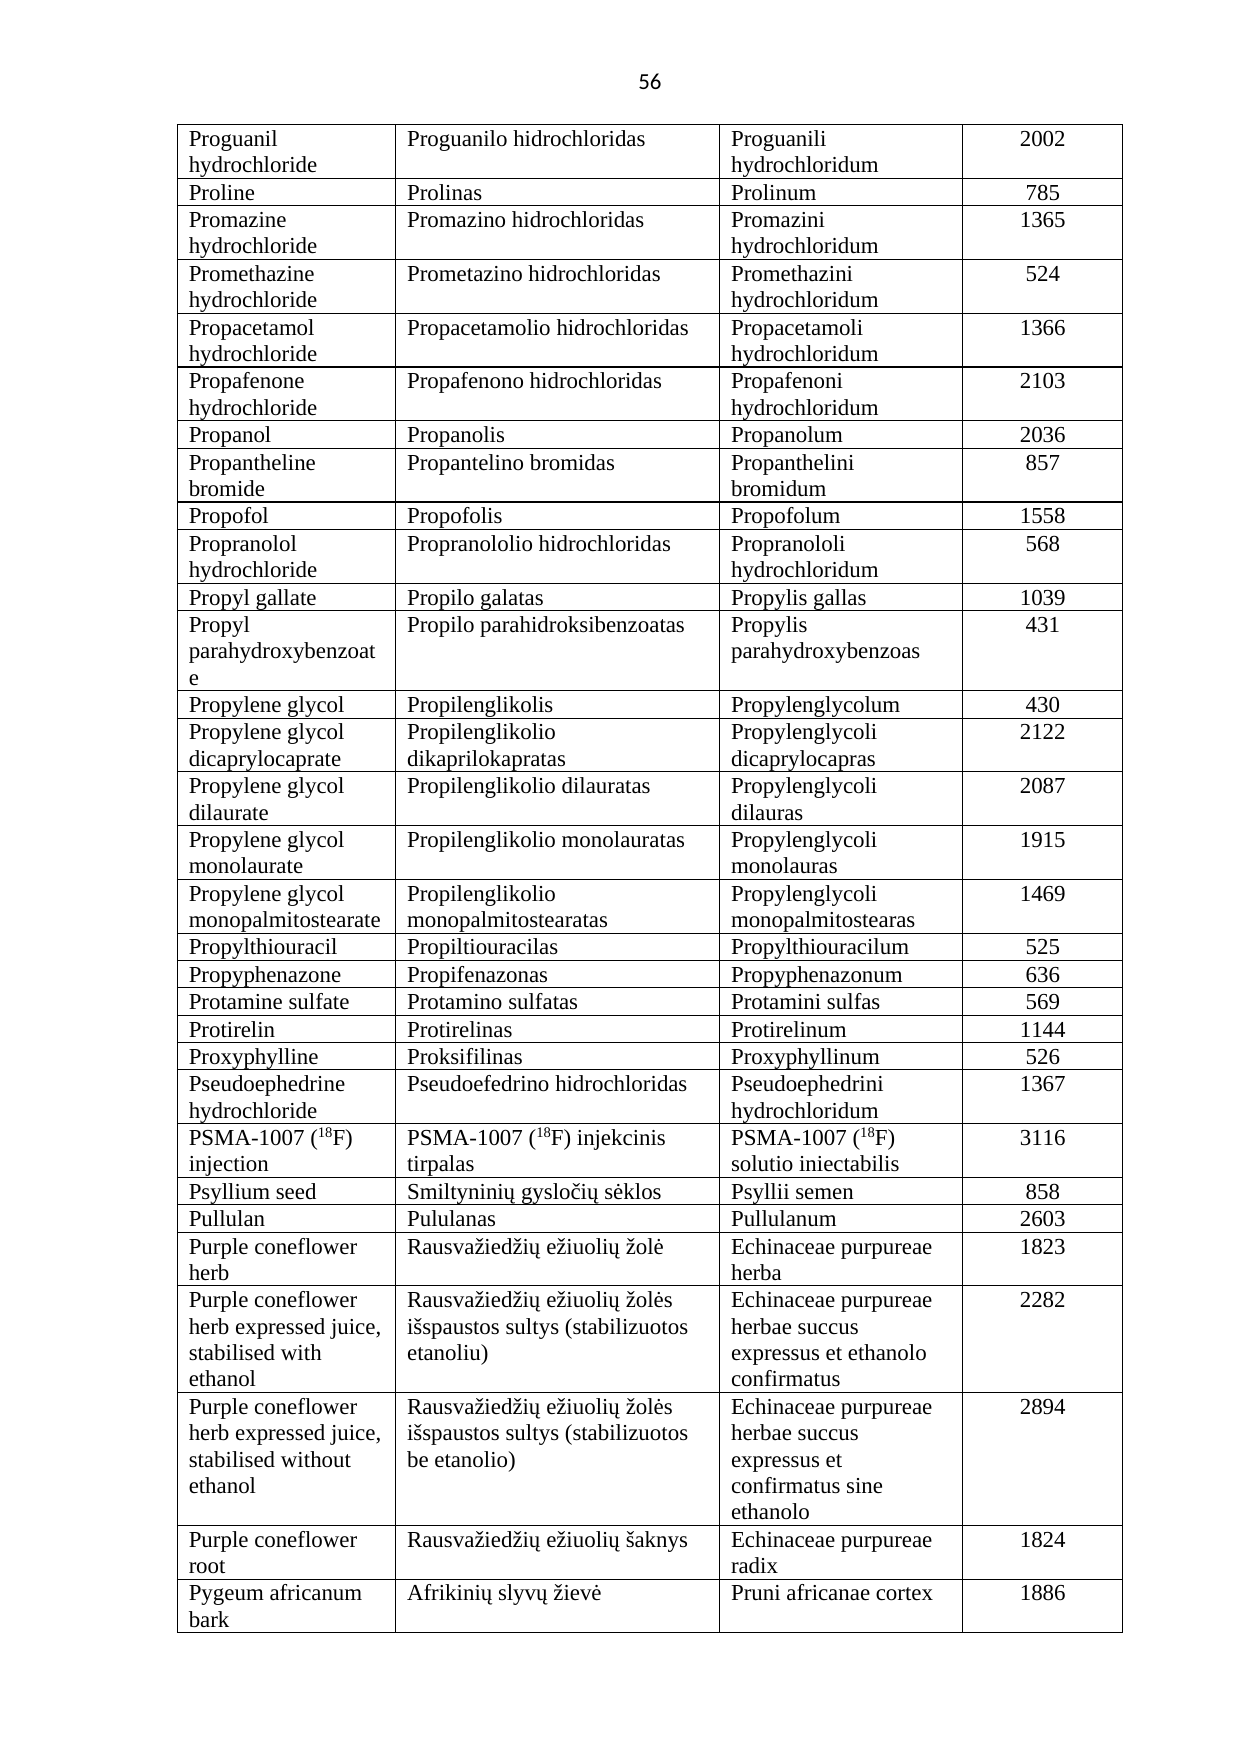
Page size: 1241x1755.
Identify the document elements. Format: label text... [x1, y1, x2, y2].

table_cell PSMA-1007 (18F) solutio iniectabilis [720, 1124, 962, 1177]
table_cell 2122 [963, 719, 1122, 771]
table_cell Rausvažiedžių ežiuolių šaknys [396, 1526, 719, 1578]
table_cell 2002 [963, 125, 1122, 178]
table_cell 857 [963, 449, 1122, 501]
table_cell Promethazine hydrochloride [178, 260, 395, 313]
table_cell 1366 [963, 314, 1122, 366]
table_cell Propafenoni hydrochloridum [720, 368, 962, 420]
table_cell Propylene glycol monolaurate [178, 826, 395, 879]
table_cell Pygeum africanum bark [178, 1580, 395, 1632]
table_cell Propylenglycoli monopalmitostearas [720, 880, 962, 932]
table_cell Psyllium seed [178, 1178, 395, 1204]
table_cell 1824 [963, 1526, 1122, 1578]
table_cell Propylene glycol dilaurate [178, 772, 395, 825]
table_cell Propilo parahidroksibenzoatas [396, 611, 719, 690]
table_cell 2282 [963, 1286, 1122, 1392]
table_cell Propofolis [396, 503, 719, 529]
table_cell 2603 [963, 1205, 1122, 1232]
table_cell 858 [963, 1178, 1122, 1204]
table_cell 1365 [963, 206, 1122, 259]
table_cell Promazine hydrochloride [178, 206, 395, 259]
table_cell Echinaceae purpureae herbae succus expressus et confirmatus sine ethanolo [720, 1393, 962, 1525]
table_cell Propylenglycoli dilauras [720, 772, 962, 825]
table_cell Promazino hidrochloridas [396, 206, 719, 259]
table_cell 1558 [963, 503, 1122, 529]
table_cell Propylis gallas [720, 584, 962, 610]
table_cell 1915 [963, 826, 1122, 879]
table_cell Pullulan [178, 1205, 395, 1232]
table_cell Proguanil hydrochloride [178, 125, 395, 178]
table_cell Protamino sulfatas [396, 988, 719, 1014]
table_cell Prolinas [396, 179, 719, 205]
table_cell Protirelinas [396, 1016, 719, 1042]
table_cell Propilenglikolio dikaprilokapratas [396, 719, 719, 771]
table_cell Pruni africanae cortex [720, 1580, 962, 1632]
table_cell Propiltiouracilas [396, 934, 719, 960]
table_cell Pululanas [396, 1205, 719, 1232]
table_cell 431 [963, 611, 1122, 690]
table_cell Propyphenazonum [720, 961, 962, 987]
table_cell Propanthelini bromidum [720, 449, 962, 501]
table_cell Propanolis [396, 421, 719, 448]
table_cell Propyphenazone [178, 961, 395, 987]
table_cell Propylthiouracilum [720, 934, 962, 960]
table_cell Pseudoephedrini hydrochloridum [720, 1070, 962, 1123]
table_cell Propacetamoli hydrochloridum [720, 314, 962, 366]
table_cell Propilo galatas [396, 584, 719, 610]
table_cell Protirelinum [720, 1016, 962, 1042]
table_cell Proguanilo hidrochloridas [396, 125, 719, 178]
table_cell Prometazino hidrochloridas [396, 260, 719, 313]
table_cell Propanol [178, 421, 395, 448]
table_cell Rausvažiedžių ežiuolių žolė [396, 1233, 719, 1285]
table_cell 1039 [963, 584, 1122, 610]
table_cell 1367 [963, 1070, 1122, 1123]
table_cell Echinaceae purpureae radix [720, 1526, 962, 1578]
table_cell Echinaceae purpureae herba [720, 1233, 962, 1285]
table_cell PSMA-1007 (18F) injection [178, 1124, 395, 1177]
table_cell Propylene glycol monopalmitostearate [178, 880, 395, 932]
table_cell 526 [963, 1043, 1122, 1069]
table_cell Propylis parahydroxybenzoas [720, 611, 962, 690]
table_cell Promazini hydrochloridum [720, 206, 962, 259]
table_cell 2087 [963, 772, 1122, 825]
table_cell Propylene glycol [178, 691, 395, 717]
table_cell Rausvažiedžių ežiuolių žolės išspaustos sultys (stabilizuotos etanoliu) [396, 1286, 719, 1392]
table_cell Propafenono hidrochloridas [396, 368, 719, 420]
table_cell Purple coneflower herb expressed juice, stabilised with ethanol [178, 1286, 395, 1392]
table_cell Purple coneflower herb expressed juice, stabilised without ethanol [178, 1393, 395, 1525]
table_cell 1823 [963, 1233, 1122, 1285]
table_cell Proxyphylline [178, 1043, 395, 1069]
table_cell 568 [963, 530, 1122, 582]
table_cell Echinaceae purpureae herbae succus expressus et ethanolo confirmatus [720, 1286, 962, 1392]
table_cell Proguanili hydrochloridum [720, 125, 962, 178]
table_cell Propacetamol hydrochloride [178, 314, 395, 366]
table_cell Prolinum [720, 179, 962, 205]
table_cell Propilenglikolio dilauratas [396, 772, 719, 825]
table_cell Smiltyninių gysločių sėklos [396, 1178, 719, 1204]
table_cell 1469 [963, 880, 1122, 932]
table_cell Proxyphyllinum [720, 1043, 962, 1069]
table_cell Propranololio hidrochloridas [396, 530, 719, 582]
table_cell 525 [963, 934, 1122, 960]
table_cell Propantelino bromidas [396, 449, 719, 501]
table_cell Proline [178, 179, 395, 205]
table_cell Propifenazonas [396, 961, 719, 987]
table_cell Propacetamolio hidrochloridas [396, 314, 719, 366]
table_cell Propofolum [720, 503, 962, 529]
table_cell Protamine sulfate [178, 988, 395, 1014]
table_cell Promethazini hydrochloridum [720, 260, 962, 313]
table_cell Protamini sulfas [720, 988, 962, 1014]
table_cell 636 [963, 961, 1122, 987]
table_cell 1886 [963, 1580, 1122, 1632]
table_cell Propranolol hydrochloride [178, 530, 395, 582]
table_cell Protirelin [178, 1016, 395, 1042]
table_cell 524 [963, 260, 1122, 313]
table_cell Pseudoefedrino hidrochloridas [396, 1070, 719, 1123]
table_cell Propanolum [720, 421, 962, 448]
table_cell Propilenglikolis [396, 691, 719, 717]
table_cell Afrikinių slyvų žievė [396, 1580, 719, 1632]
table_cell 430 [963, 691, 1122, 717]
table_cell PSMA-1007 (18F) injekcinis tirpalas [396, 1124, 719, 1177]
table_cell 1144 [963, 1016, 1122, 1042]
table_cell Propylene glycol dicaprylocaprate [178, 719, 395, 771]
table_cell Propafenone hydrochloride [178, 368, 395, 420]
table_cell Propilenglikolio monolauratas [396, 826, 719, 879]
table_cell Rausvažiedžių ežiuolių žolės išspaustos sultys (stabilizuotos be etanolio) [396, 1393, 719, 1525]
table_cell Propylthiouracil [178, 934, 395, 960]
table_cell Purple coneflower herb [178, 1233, 395, 1285]
table_cell Propranololi hydrochloridum [720, 530, 962, 582]
table_cell Propylenglycoli dicaprylocapras [720, 719, 962, 771]
table_cell 3116 [963, 1124, 1122, 1177]
table_cell 2894 [963, 1393, 1122, 1525]
table_cell 2036 [963, 421, 1122, 448]
table_cell Proksifilinas [396, 1043, 719, 1069]
table_cell 569 [963, 988, 1122, 1014]
table_cell Propilenglikolio monopalmitostearatas [396, 880, 719, 932]
table_cell 2103 [963, 368, 1122, 420]
table_cell 785 [963, 179, 1122, 205]
table_cell Propyl parahydroxybenzoate [178, 611, 395, 690]
table_cell Pseudoephedrine hydrochloride [178, 1070, 395, 1123]
table_cell Purple coneflower root [178, 1526, 395, 1578]
table_cell Propantheline bromide [178, 449, 395, 501]
table_cell Psyllii semen [720, 1178, 962, 1204]
table_cell Pullulanum [720, 1205, 962, 1232]
table_cell Propylenglycoli monolauras [720, 826, 962, 879]
table_cell Propylenglycolum [720, 691, 962, 717]
table_cell Propyl gallate [178, 584, 395, 610]
table_cell Propofol [178, 503, 395, 529]
